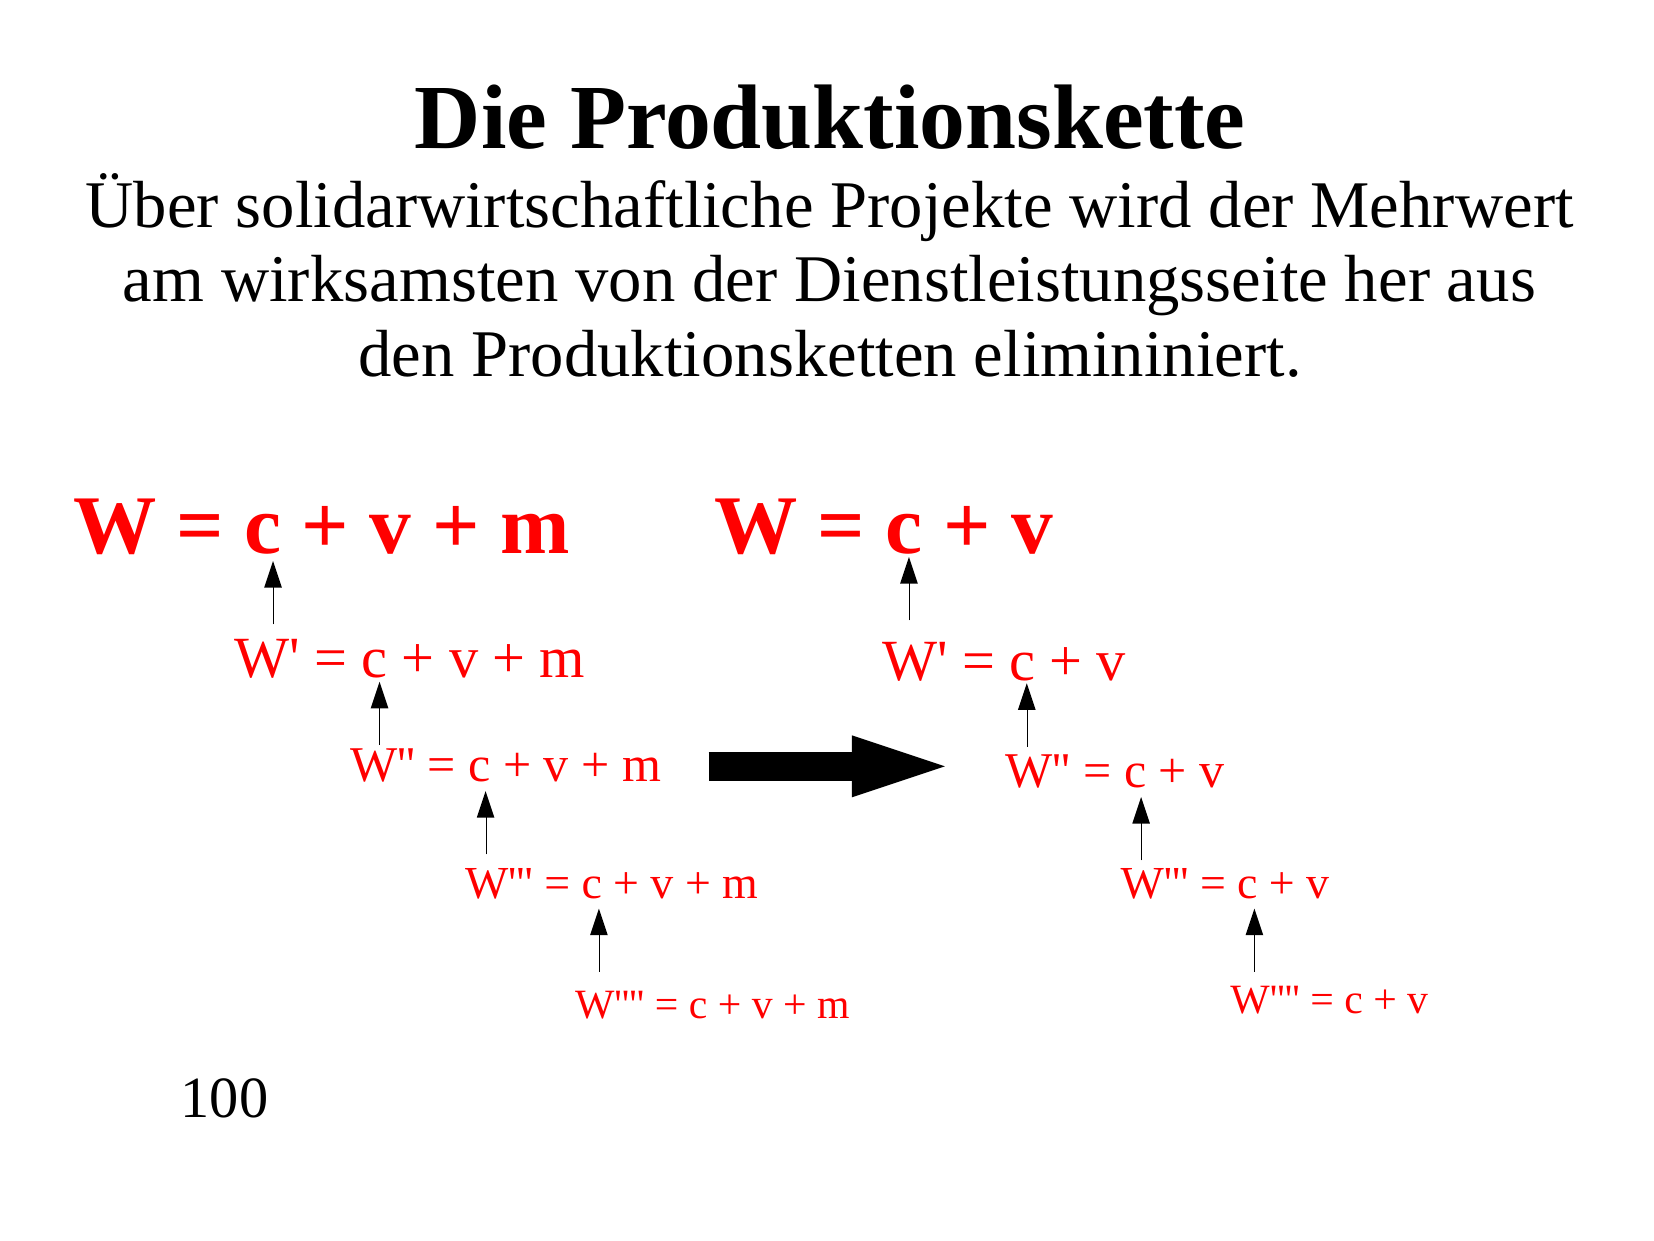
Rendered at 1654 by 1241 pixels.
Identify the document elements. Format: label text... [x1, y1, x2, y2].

text_box W''' = c + v + m [450, 850, 791, 922]
text_box W'' = c + v + m [335, 729, 695, 802]
text_box W = c + v + m [58, 472, 650, 597]
text_box W'''' = c + v [1215, 968, 1466, 1035]
text_box W' = c + v [867, 620, 1188, 708]
text_box W' = c + v + m [219, 618, 623, 706]
text_box W'''' = c + v + m [560, 974, 881, 1041]
text_box W'' = c + v [990, 735, 1276, 807]
text_box [5, 1057, 444, 1138]
text_box W = c + v [700, 472, 1114, 581]
text_box Die Produktionskette Über solidarwirtschaftliche Projekte wird der Mehrwert am wirksamsten von der Dienstleistungsseite her aus den Produktionsketten elimininiert. [67, 59, 1595, 450]
text_box W''' = c + v [1105, 850, 1371, 922]
